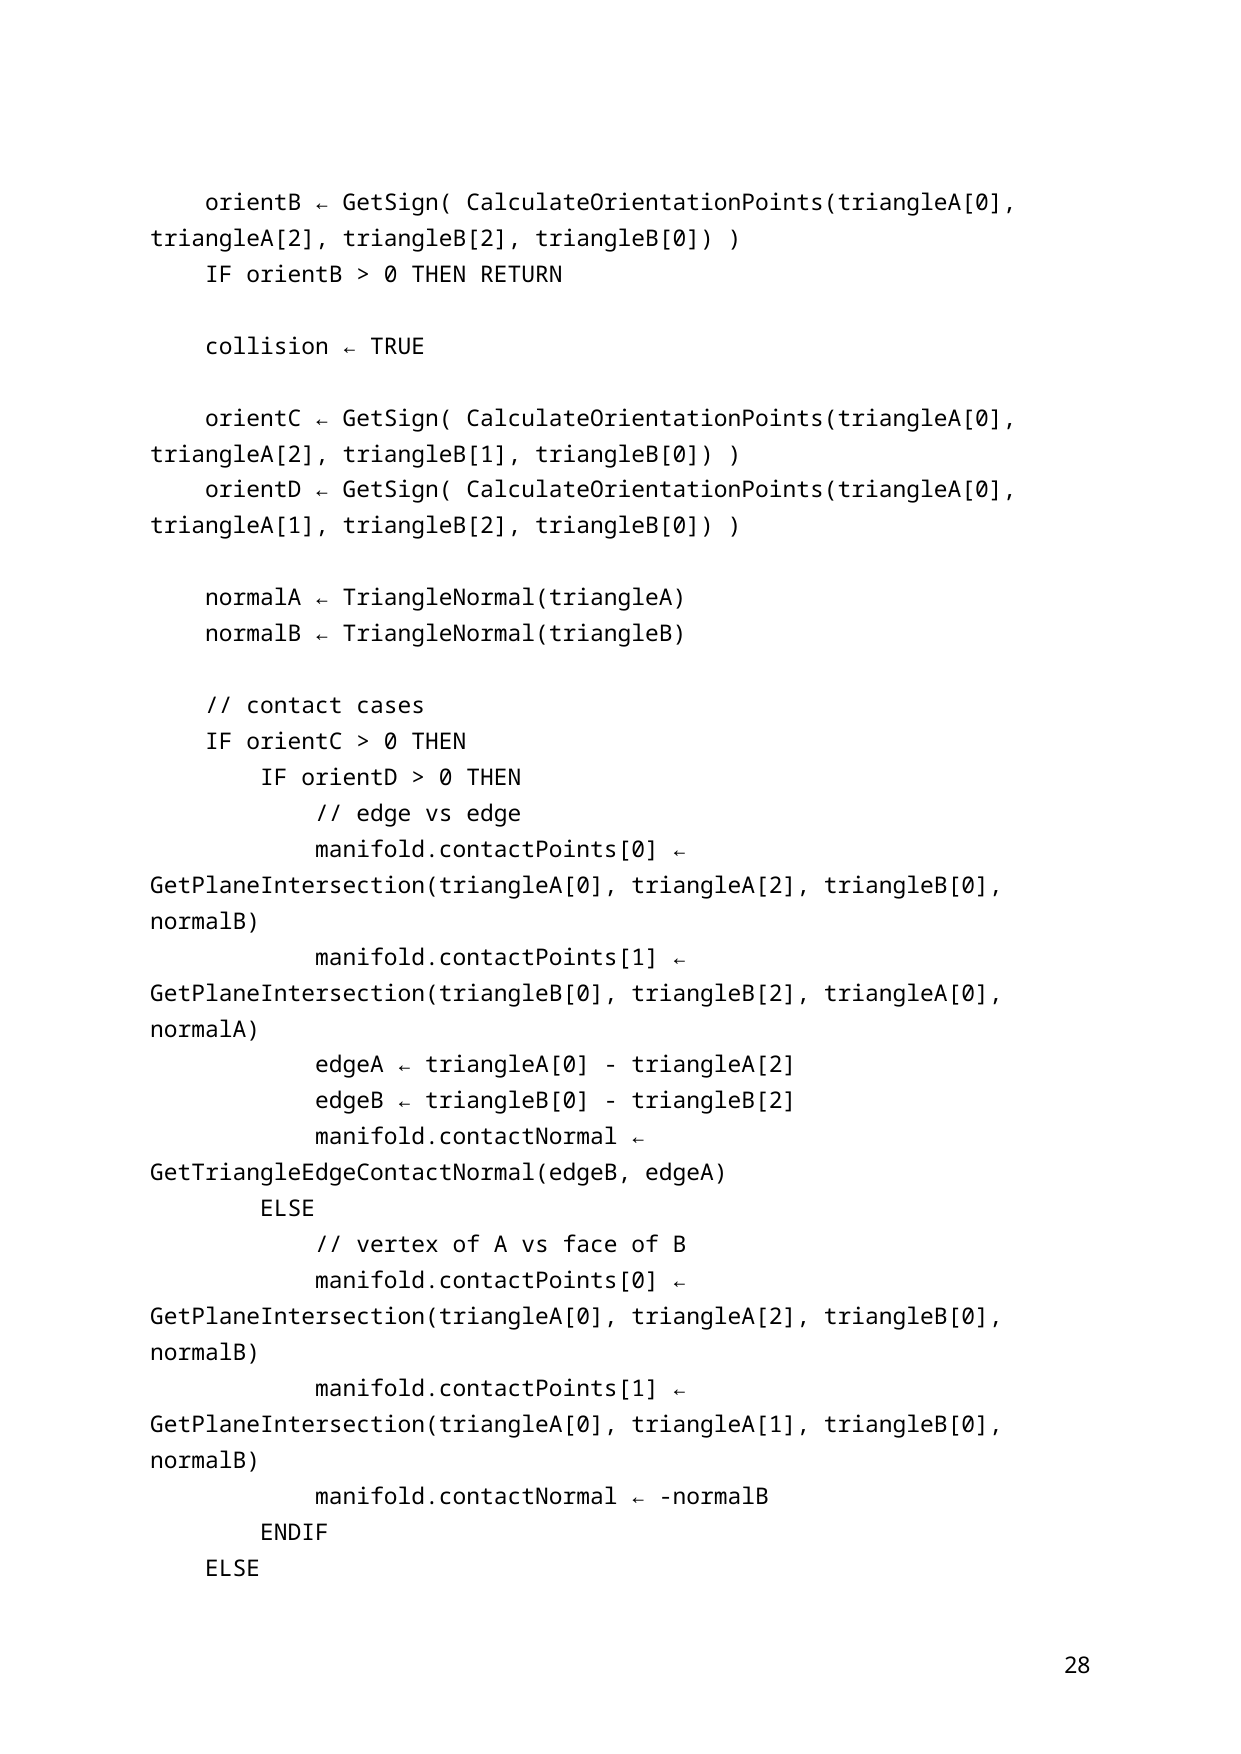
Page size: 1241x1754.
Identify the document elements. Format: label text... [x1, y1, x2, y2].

text orientB ← GetSign( CalculateOrientationPoints(triangleA[0], triangleA[2], triangleB[2], triangleB[0]) ) [150, 186, 1090, 253]
text IF orientB > 0 THEN RETURN [150, 258, 1090, 289]
text manifold.contactPoints[1] ← GetPlaneIntersection(triangleA[0], triangleA[1], triangleB[0], normalB) [150, 1372, 1090, 1475]
text // contact cases [150, 689, 1090, 720]
text orientD ← GetSign( CalculateOrientationPoints(triangleA[0], triangleA[1], triangleB[2], triangleB[0]) ) [150, 473, 1090, 541]
text manifold.contactPoints[1] ← GetPlaneIntersection(triangleB[0], triangleB[2], triangleA[0], normalA) [150, 941, 1090, 1044]
text manifold.contactPoints[0] ← GetPlaneIntersection(triangleA[0], triangleA[2], triangleB[0], normalB) [150, 833, 1090, 936]
text // vertex of A vs face of B [150, 1228, 1090, 1259]
text manifold.contactNormal ← -normalB [150, 1480, 1090, 1511]
text edgeA ← triangleA[0] - triangleA[2] [150, 1048, 1090, 1080]
text // edge vs edge [150, 797, 1090, 828]
text IF orientD > 0 THEN [150, 761, 1090, 792]
text manifold.contactPoints[0] ← GetPlaneIntersection(triangleA[0], triangleA[2], triangleB[0], normalB) [150, 1264, 1090, 1367]
text collision ← TRUE [150, 330, 1090, 361]
text ELSE [150, 1192, 1090, 1223]
text manifold.contactNormal ← GetTriangleEdgeContactNormal(edgeB, edgeA) [150, 1120, 1090, 1187]
text edgeB ← triangleB[0] - triangleB[2] [150, 1084, 1090, 1116]
text orientC ← GetSign( CalculateOrientationPoints(triangleA[0], triangleA[2], triangleB[1], triangleB[0]) ) [150, 402, 1090, 469]
text ENDIF [150, 1516, 1090, 1547]
text IF orientC > 0 THEN [150, 725, 1090, 756]
text normalB ← TriangleNormal(triangleB) [150, 617, 1090, 648]
text ELSE [150, 1552, 1090, 1583]
text normalA ← TriangleNormal(triangleA) [150, 581, 1090, 612]
